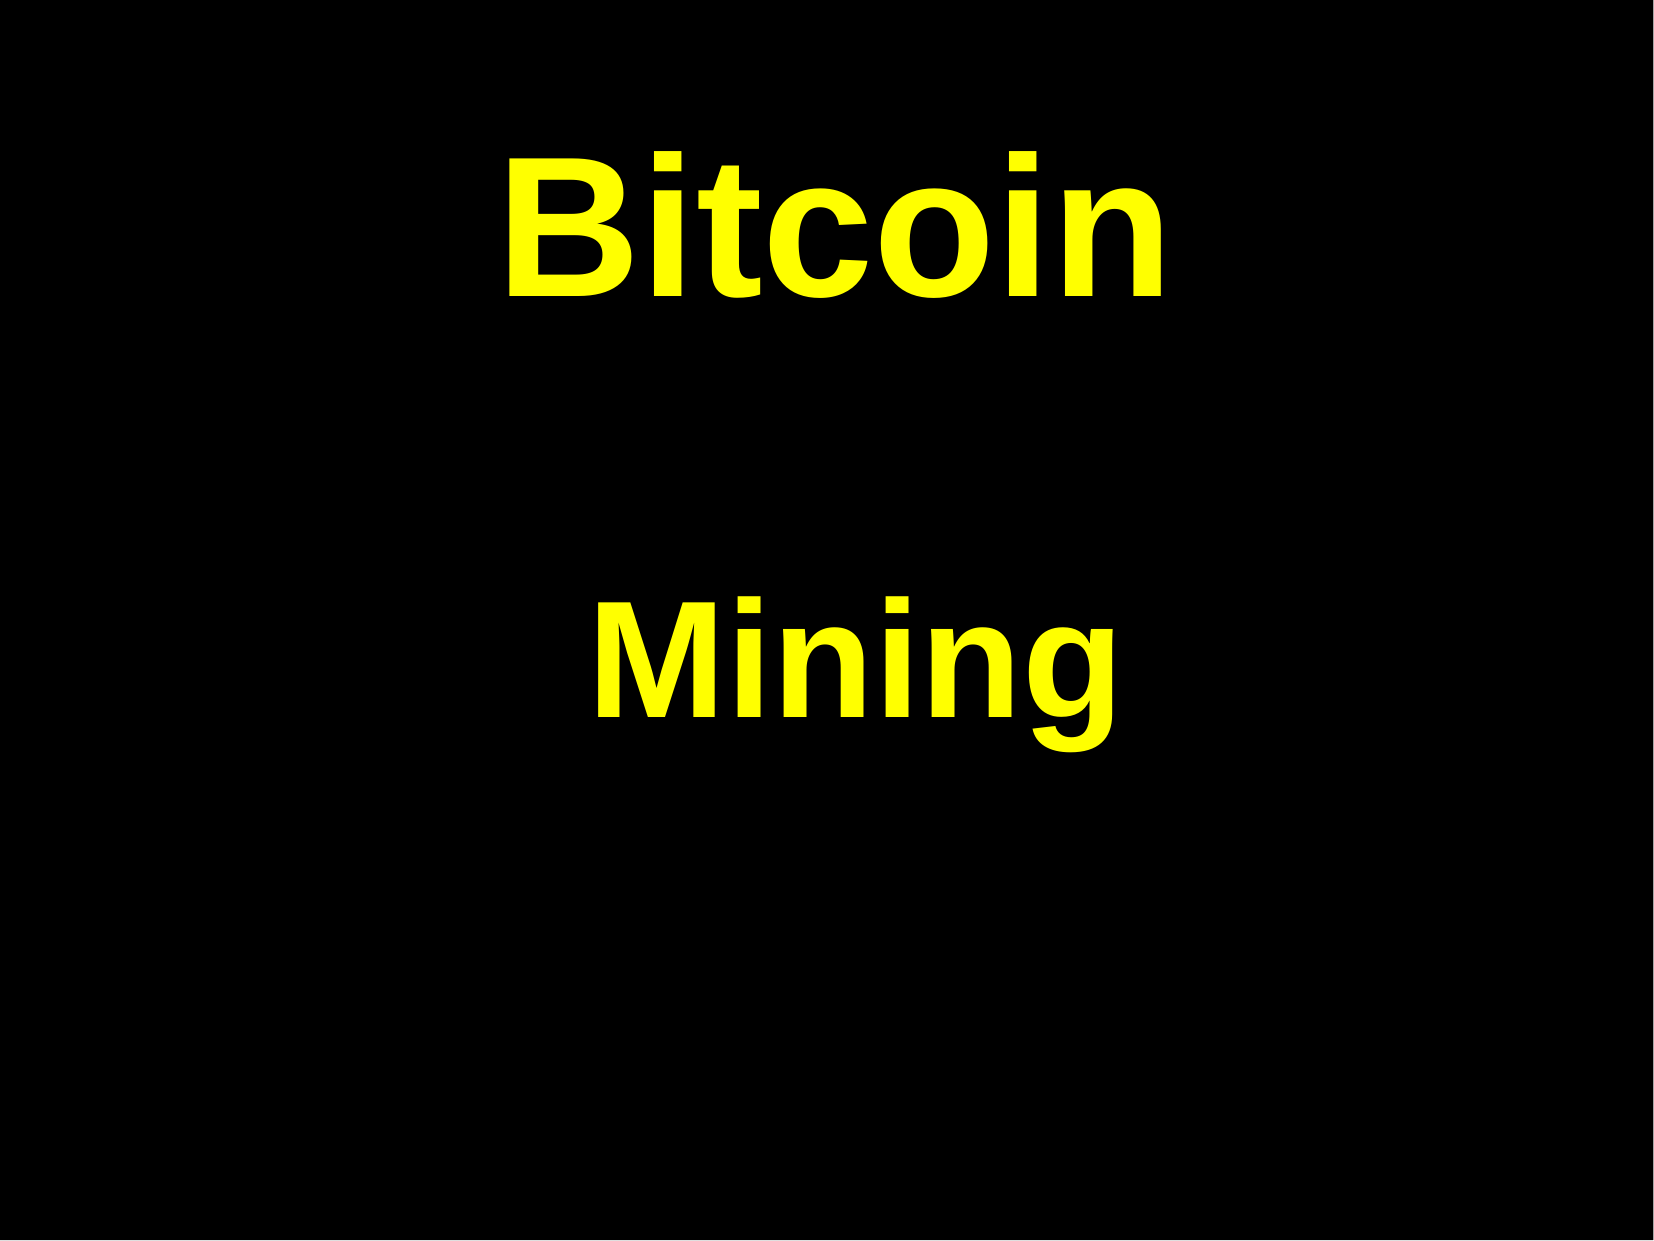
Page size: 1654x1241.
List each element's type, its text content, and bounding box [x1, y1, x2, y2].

text_box Bitcoin [325, 130, 1346, 326]
text_box Mining [346, 561, 1367, 757]
text_box [0, 0, 1654, 1241]
